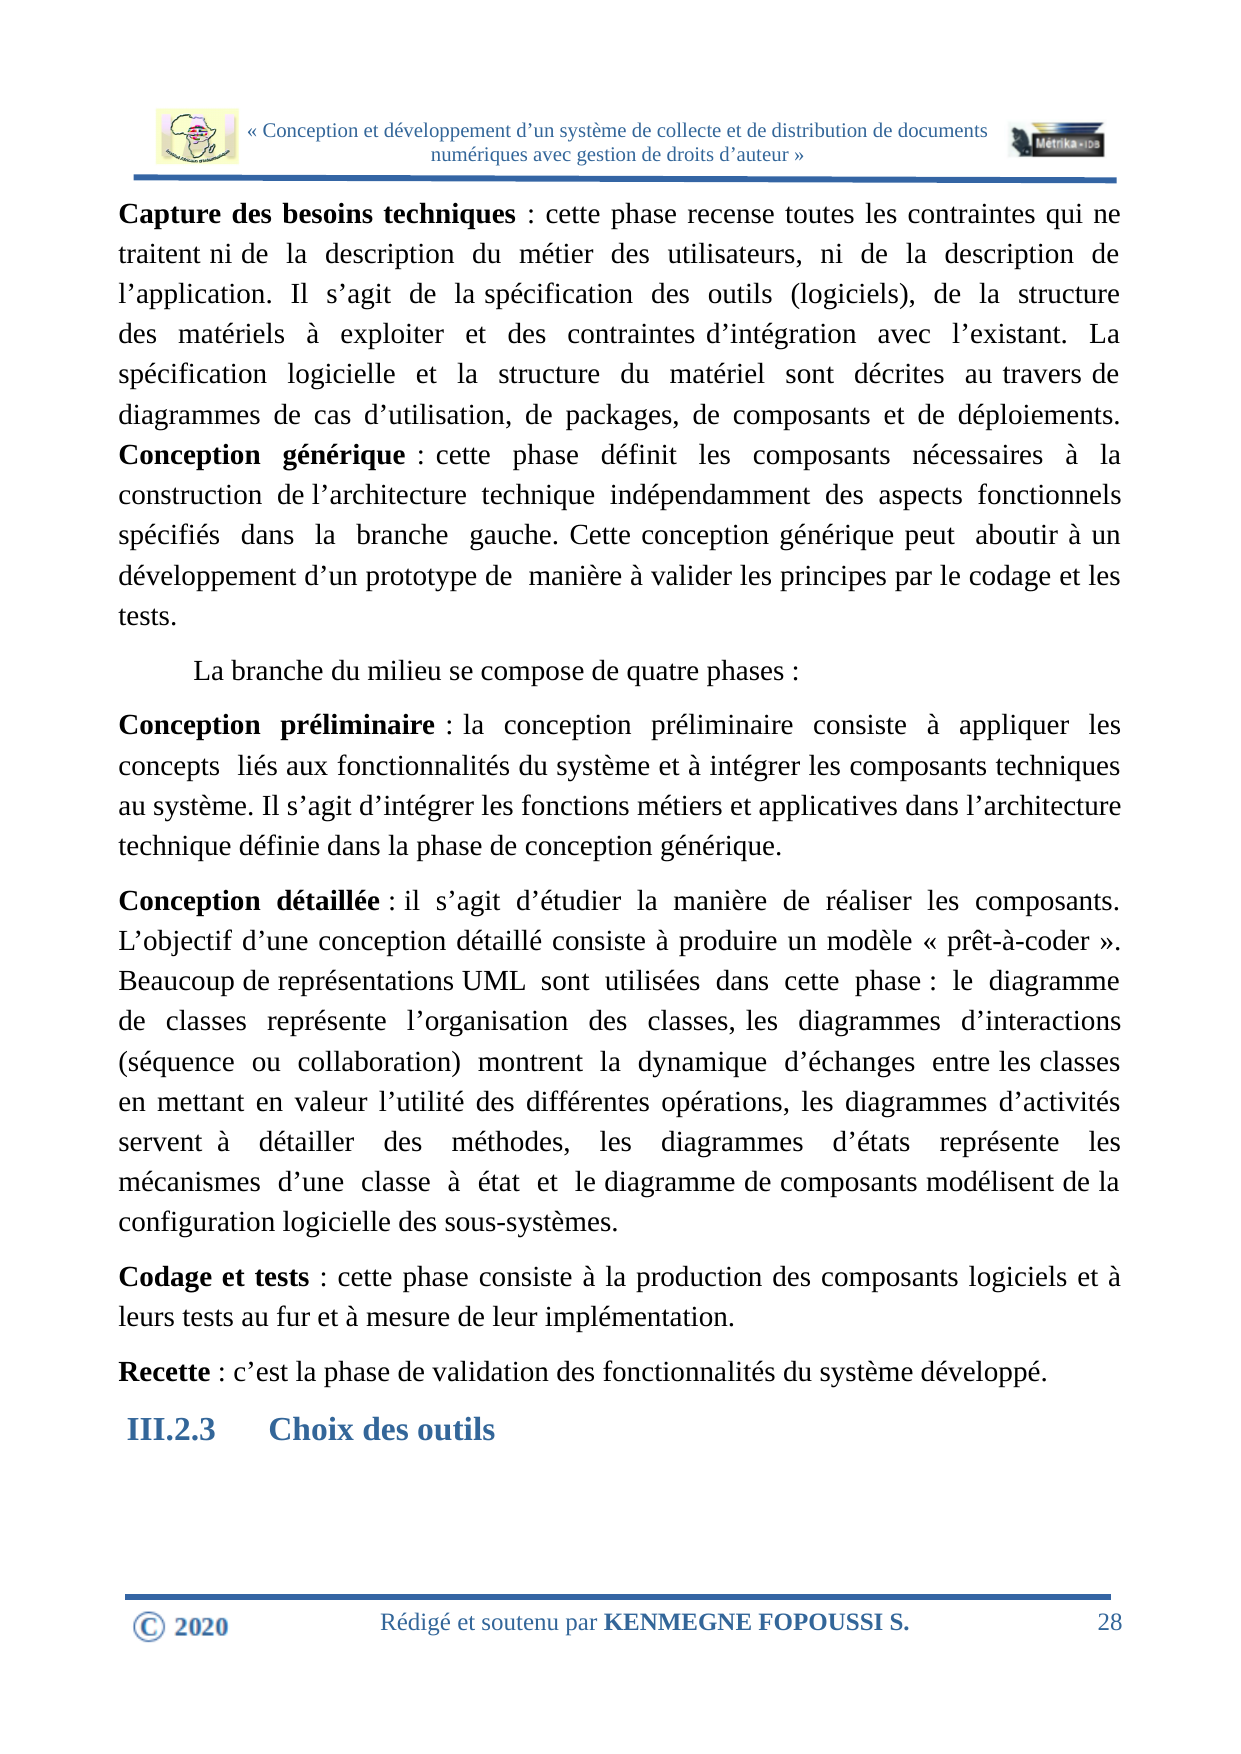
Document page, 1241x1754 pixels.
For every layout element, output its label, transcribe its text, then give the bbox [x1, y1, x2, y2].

text La branche du milieu se compose de quatre phases : [118, 653, 1122, 686]
subtitle Choix des outils [118, 1409, 1122, 1448]
text Capture des besoins techniques : cette phase recense toutes les contraintes qui ne traitent ni de la description du métier des utilisateurs, ni de la description de l’application. Il s’agit de la spécification des outils (logiciels), de la structure des matériels à exploiter et des contraintes d’intégration avec l’existant. La spécification logicielle et la structure du matériel sont décrites au travers de diagrammes de cas d’utilisation, de packages, de composants et de déploiements. Conception générique : cette phase définit les composants nécessaires à la construction de l’architecture technique indépendamment des aspects fonctionnels spécifiés dans la branche gauche. Cette conception générique peut aboutir à un développement d’un prototype de manière à valider les principes par le codage et les tests. [118, 196, 1122, 631]
text Conception détaillée : il s’agit d’étudier la manière de réaliser les composants. L’objectif d’une conception détaillé consiste à produire un modèle « prêt-à-coder ». Beaucoup de représentations UML sont utilisées dans cette phase : le diagramme de classes représente l’organisation des classes, les diagrammes d’interactions (séquence ou collaboration) montrent la dynamique d’échanges entre les classes en mettant en valeur l’utilité des différentes opérations, les diagrammes d’activités servent à détailler des méthodes, les diagrammes d’états représente les mécanismes d’une classe à état et le diagramme de composants modélisent de la configuration logicielle des sous-systèmes. [118, 883, 1122, 1238]
text Recette : c’est la phase de validation des fonctionnalités du système développé. [118, 1354, 1122, 1388]
picture [1003, 116, 1109, 160]
text Codage et tests : cette phase consiste à la production des composants logiciels et à leurs tests au fur et à mesure de leur implémentation. [118, 1259, 1122, 1333]
picture [154, 107, 241, 166]
picture [126, 1604, 231, 1647]
text Conception préliminaire : la conception préliminaire consiste à appliquer les concepts liés aux fonctionnalités du système et à intégrer les composants techniques au système. Il s’agit d’intégrer les fonctions métiers et applicatives dans l’architecture technique définie dans la phase de conception générique. [118, 707, 1122, 862]
